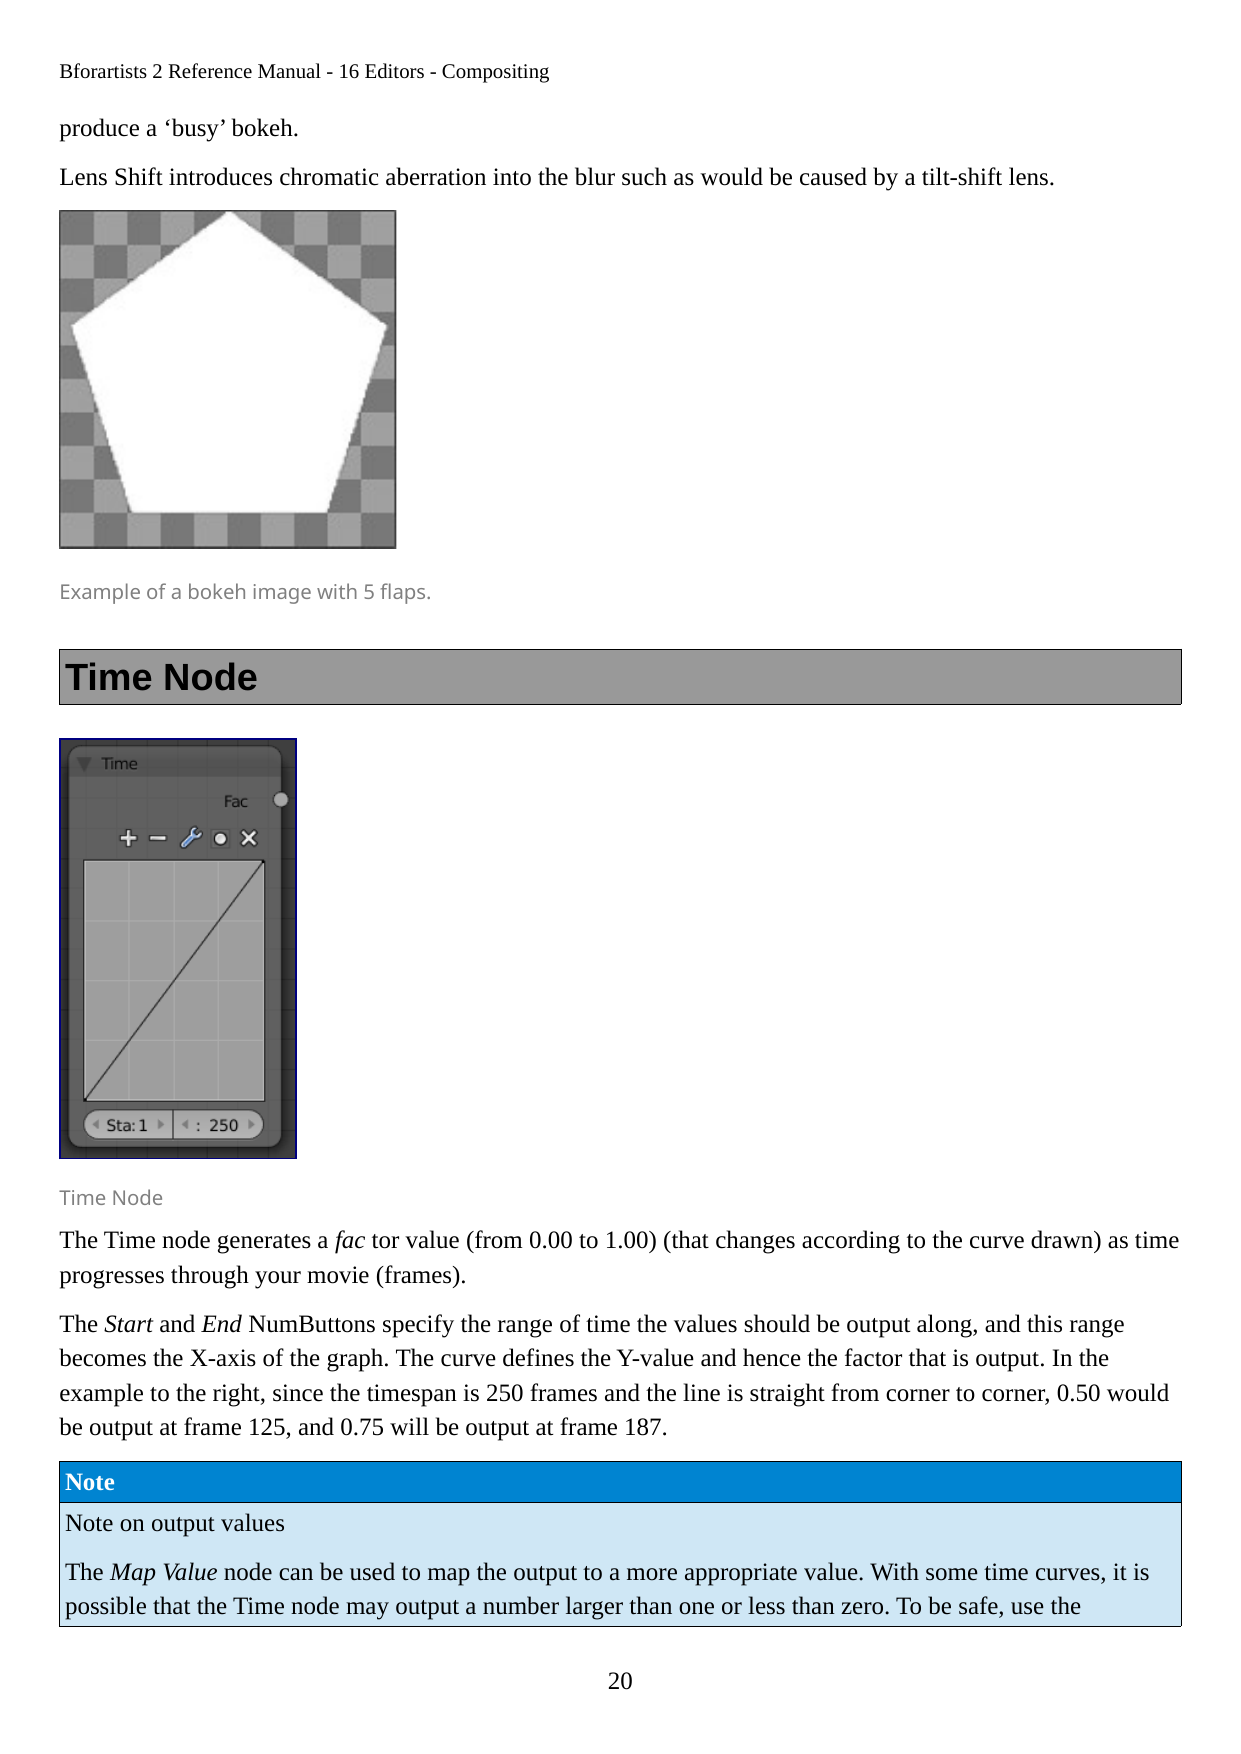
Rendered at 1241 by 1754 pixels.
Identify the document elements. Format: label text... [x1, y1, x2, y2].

table_header Time Node [60, 650, 1181, 704]
text The Start and End NumButtons specify the range of time the values should be output along, and this range becomes the X-axis of the graph. The curve defines the Y-value and hence the factor that is output. In the example to the right, since the timespan is 250 frames and the line is straight from corner to corner, 0.50 would be output at frame 125, and 0.75 will be output at frame 187. [59, 1309, 1181, 1441]
table_cell Note on output values The Map Value node can be used to map the output to a more appropriate value. With some time curves, it is possible that the Time node may output a number larger than one or less than zero. To be safe, use the [60, 1503, 1181, 1626]
table_header Note [60, 1462, 1181, 1502]
text Lens Shift introduces chromatic aberration into the blur such as would be caused by a tilt-shift lens. [59, 162, 1181, 190]
picture [61, 740, 295, 1158]
text Example of a bokeh image with 5 flaps. [59, 574, 1181, 605]
text Time Node [59, 1179, 1181, 1211]
text produce a ‘busy’ bokeh. [59, 113, 1181, 141]
text The Time node generates a fac tor value (from 0.00 to 1.00) (that changes according to the curve drawn) as time progresses through your movie (frames). [59, 1225, 1181, 1289]
picture [59, 210, 397, 549]
